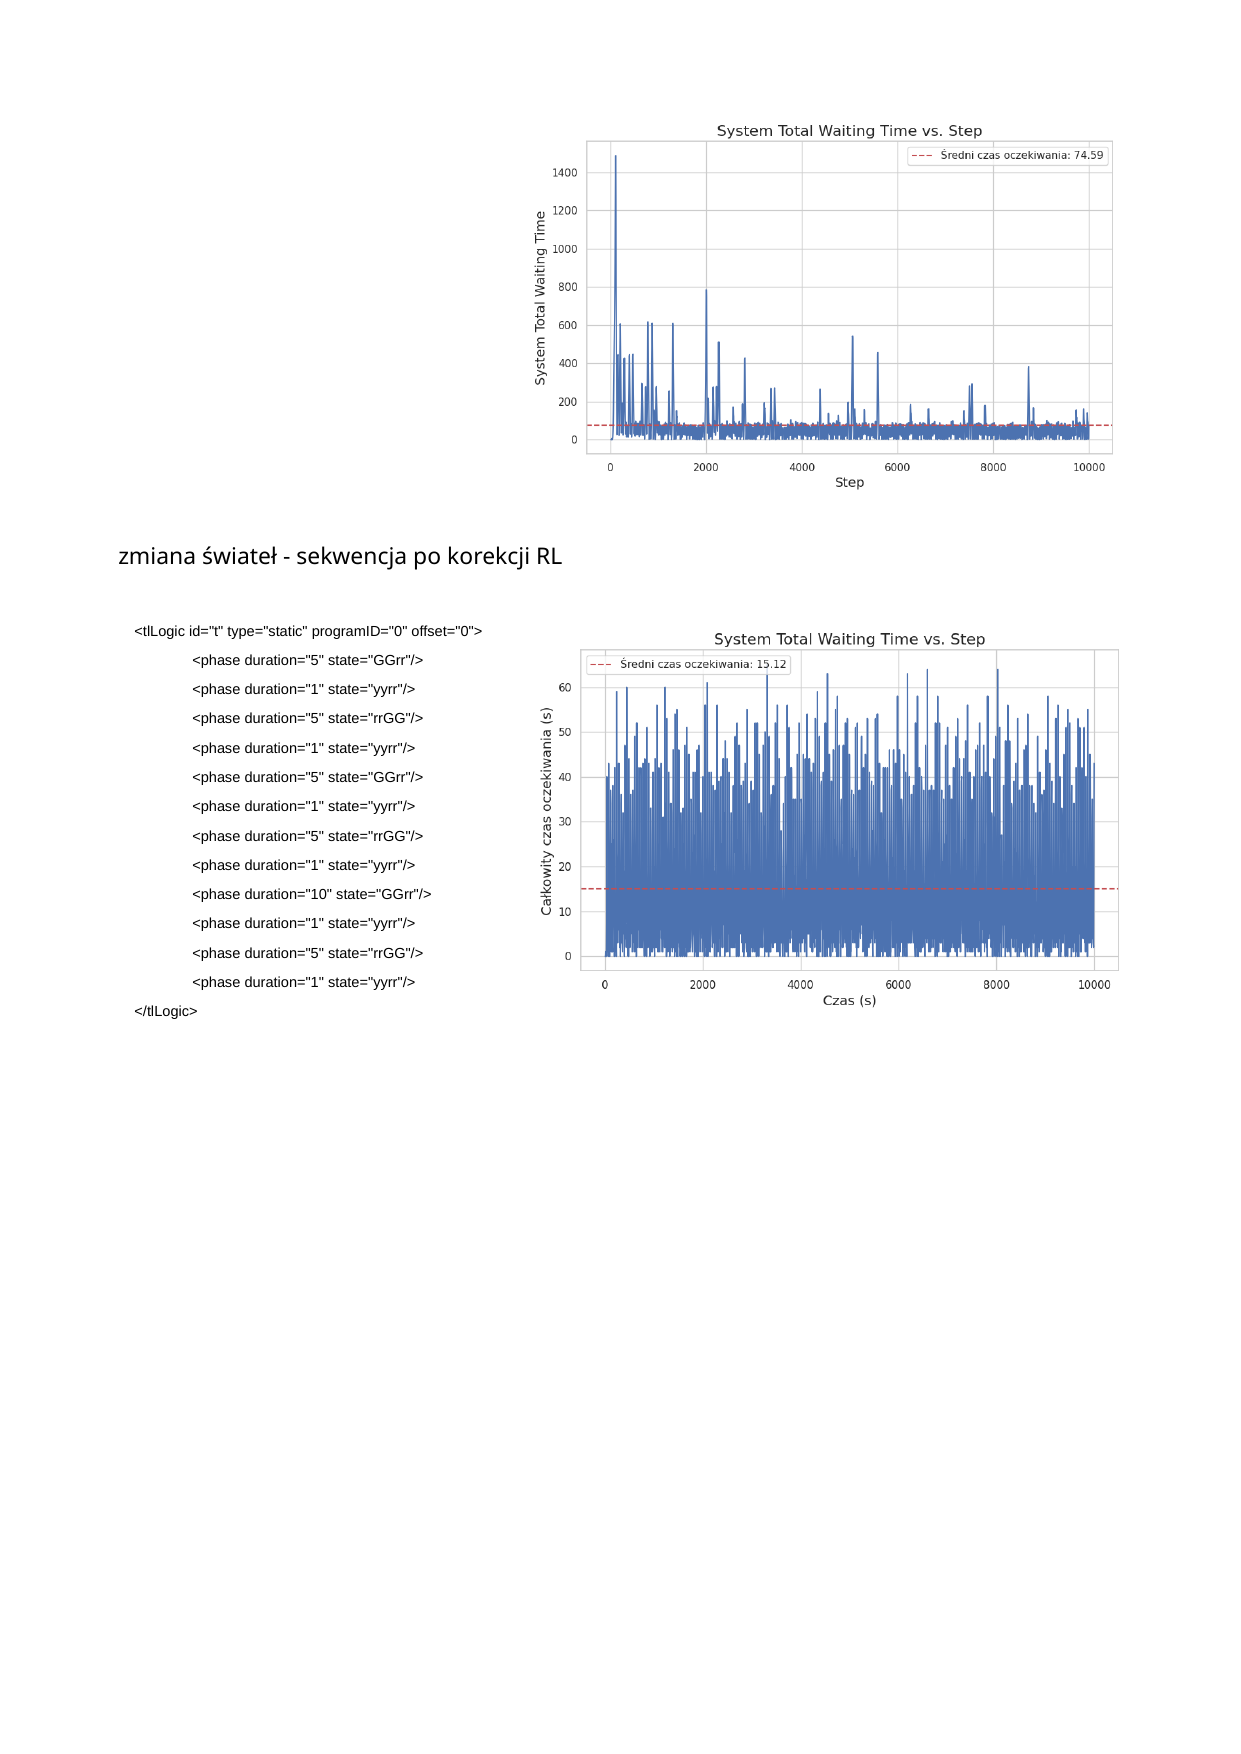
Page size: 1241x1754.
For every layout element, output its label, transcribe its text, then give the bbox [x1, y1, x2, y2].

text <phase duration="5" state="rrGG"/> [118, 944, 534, 961]
text <phase duration="1" state="yyrr"/> [118, 739, 534, 756]
text <phase duration="10" state="GGrr"/> [118, 886, 534, 903]
picture [528, 118, 1119, 496]
text <phase duration="1" state="yyrr"/> [118, 857, 534, 873]
text <phase duration="5" state="GGrr"/> [118, 769, 534, 786]
text <phase duration="1" state="yyrr"/> [118, 798, 534, 815]
text <phase duration="5" state="rrGG"/> [118, 710, 534, 727]
text <phase duration="1" state="yyrr"/> [118, 915, 534, 932]
picture [534, 627, 1125, 1014]
text <phase duration="1" state="yyrr"/> [118, 974, 534, 990]
text <tlLogic id="t" type="static" programID="0" offset="0"> [118, 622, 1122, 639]
text <phase duration="5" state="rrGG"/> [118, 827, 534, 844]
text <phase duration="5" state="GGrr"/> [118, 652, 534, 668]
text </tlLogic> [118, 1003, 1122, 1020]
text <phase duration="1" state="yyrr"/> [118, 681, 534, 698]
text zmiana świateł - sekwencja po korekcji RL [118, 540, 1122, 571]
